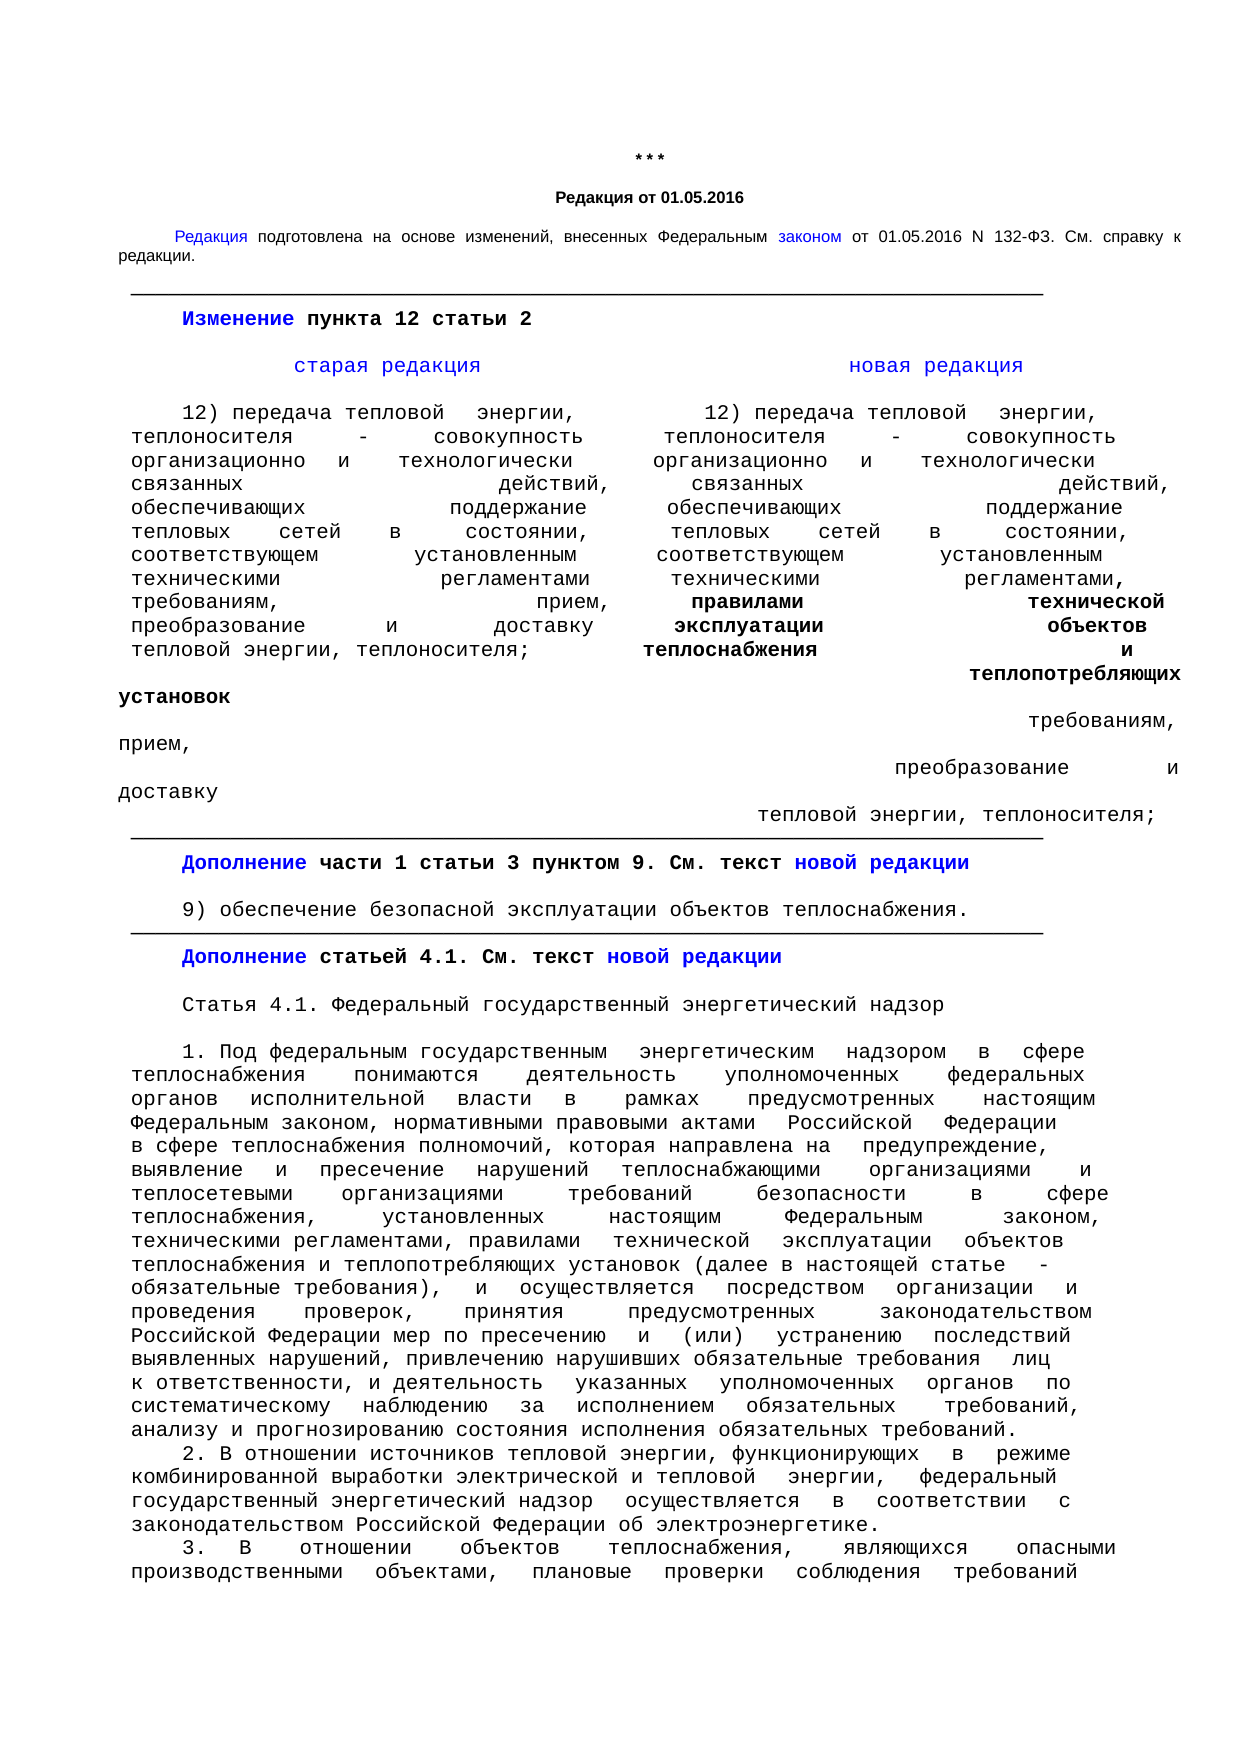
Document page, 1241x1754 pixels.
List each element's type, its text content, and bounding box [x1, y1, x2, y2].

text 9) обеспечение безопасной эксплуатации объектов теплоснабжения. [118, 899, 1181, 923]
text техническими регламентами техническими регламентами, [118, 568, 1181, 592]
text Российской Федерации мер по пресечению и (или) устранению последствий [118, 1324, 1181, 1348]
text в сфере теплоснабжения полномочий, которая направлена на предупреждение, [118, 1135, 1181, 1159]
text проведения проверок, принятия предусмотренных законодательством [118, 1301, 1181, 1324]
text ───────────────────────────────────────────────────────────────────────── [118, 828, 1181, 852]
text 3. В отношении объектов теплоснабжения, являющихся опасными [118, 1537, 1181, 1561]
text организационно и технологически организационно и технологически [118, 450, 1181, 473]
text ───────────────────────────────────────────────────────────────────────── [118, 923, 1181, 946]
text выявленных нарушений, привлечению нарушивших обязательные требования лиц [118, 1348, 1181, 1372]
text анализу и прогнозированию состояния исполнения обязательных требований. [118, 1419, 1181, 1443]
text систематическому наблюдению за исполнением обязательных требований, [118, 1396, 1181, 1419]
text Дополнение статьей 4.1. См. текст новой редакции [118, 946, 1181, 970]
text теплоснабжения понимаются деятельность уполномоченных федеральных [118, 1064, 1181, 1088]
text выявление и пресечение нарушений теплоснабжающими организациями и [118, 1159, 1181, 1183]
text теплоснабжения, установленных настоящим Федеральным законом, [118, 1206, 1181, 1230]
subtitle Редакция от 01.05.2016 [118, 188, 1181, 207]
text теплопотребляющих установок [118, 662, 1181, 710]
text органов исполнительной власти в рамках предусмотренных настоящим [118, 1088, 1181, 1112]
text государственный энергетический надзор осуществляется в соответствии с [118, 1490, 1181, 1514]
text ───────────────────────────────────────────────────────────────────────── [118, 284, 1181, 308]
text комбинированной выработки электрической и тепловой энергии, федеральный [118, 1466, 1181, 1490]
text теплосетевыми организациями требований безопасности в сфере [118, 1183, 1181, 1206]
text теплоснабжения и теплопотребляющих установок (далее в настоящей статье - [118, 1254, 1181, 1277]
text требованиям, прием, правилами технической [118, 592, 1181, 615]
text Дополнение части 1 статьи 3 пунктом 9. См. текст новой редакции [118, 852, 1181, 875]
text обязательные требования), и осуществляется посредством организации и [118, 1277, 1181, 1301]
text старая редакция новая редакция [118, 355, 1181, 379]
text связанных действий, связанных действий, [118, 473, 1181, 497]
text тепловых сетей в состоянии, тепловых сетей в состоянии, [118, 521, 1181, 544]
text производственными объектами, плановые проверки соблюдения требований [118, 1561, 1181, 1585]
text 12) передача тепловой энергии, 12) передача тепловой энергии, [118, 402, 1181, 426]
text * * * [118, 150, 1181, 169]
text Статья 4.1. Федеральный государственный энергетический надзор [118, 993, 1181, 1017]
text к ответственности, и деятельность указанных уполномоченных органов по [118, 1372, 1181, 1396]
text Изменение пункта 12 статьи 2 [118, 308, 1181, 331]
text теплоносителя - совокупность теплоносителя - совокупность [118, 426, 1181, 450]
text тепловой энергии, теплоносителя; теплоснабжения и [118, 639, 1181, 662]
text 2. В отношении источников тепловой энергии, функционирующих в режиме [118, 1443, 1181, 1466]
text требованиям, прием, [118, 710, 1181, 757]
text тепловой энергии, теплоносителя; [118, 804, 1181, 828]
text обеспечивающих поддержание обеспечивающих поддержание [118, 497, 1181, 521]
text техническими регламентами, правилами технической эксплуатации объектов [118, 1230, 1181, 1254]
text преобразование и доставку эксплуатации объектов [118, 615, 1181, 639]
text Федеральным законом, нормативными правовыми актами Российской Федерации [118, 1112, 1181, 1135]
text соответствующем установленным соответствующем установленным [118, 544, 1181, 568]
text Редакция подготовлена на основе изменений, внесенных Федеральным законом от 01.05.2016 N 132-ФЗ. См. справку к редакции. [118, 227, 1181, 265]
text преобразование и доставку [118, 757, 1181, 804]
text законодательством Российской Федерации об электроэнергетике. [118, 1514, 1181, 1537]
text 1. Под федеральным государственным энергетическим надзором в сфере [118, 1041, 1181, 1064]
